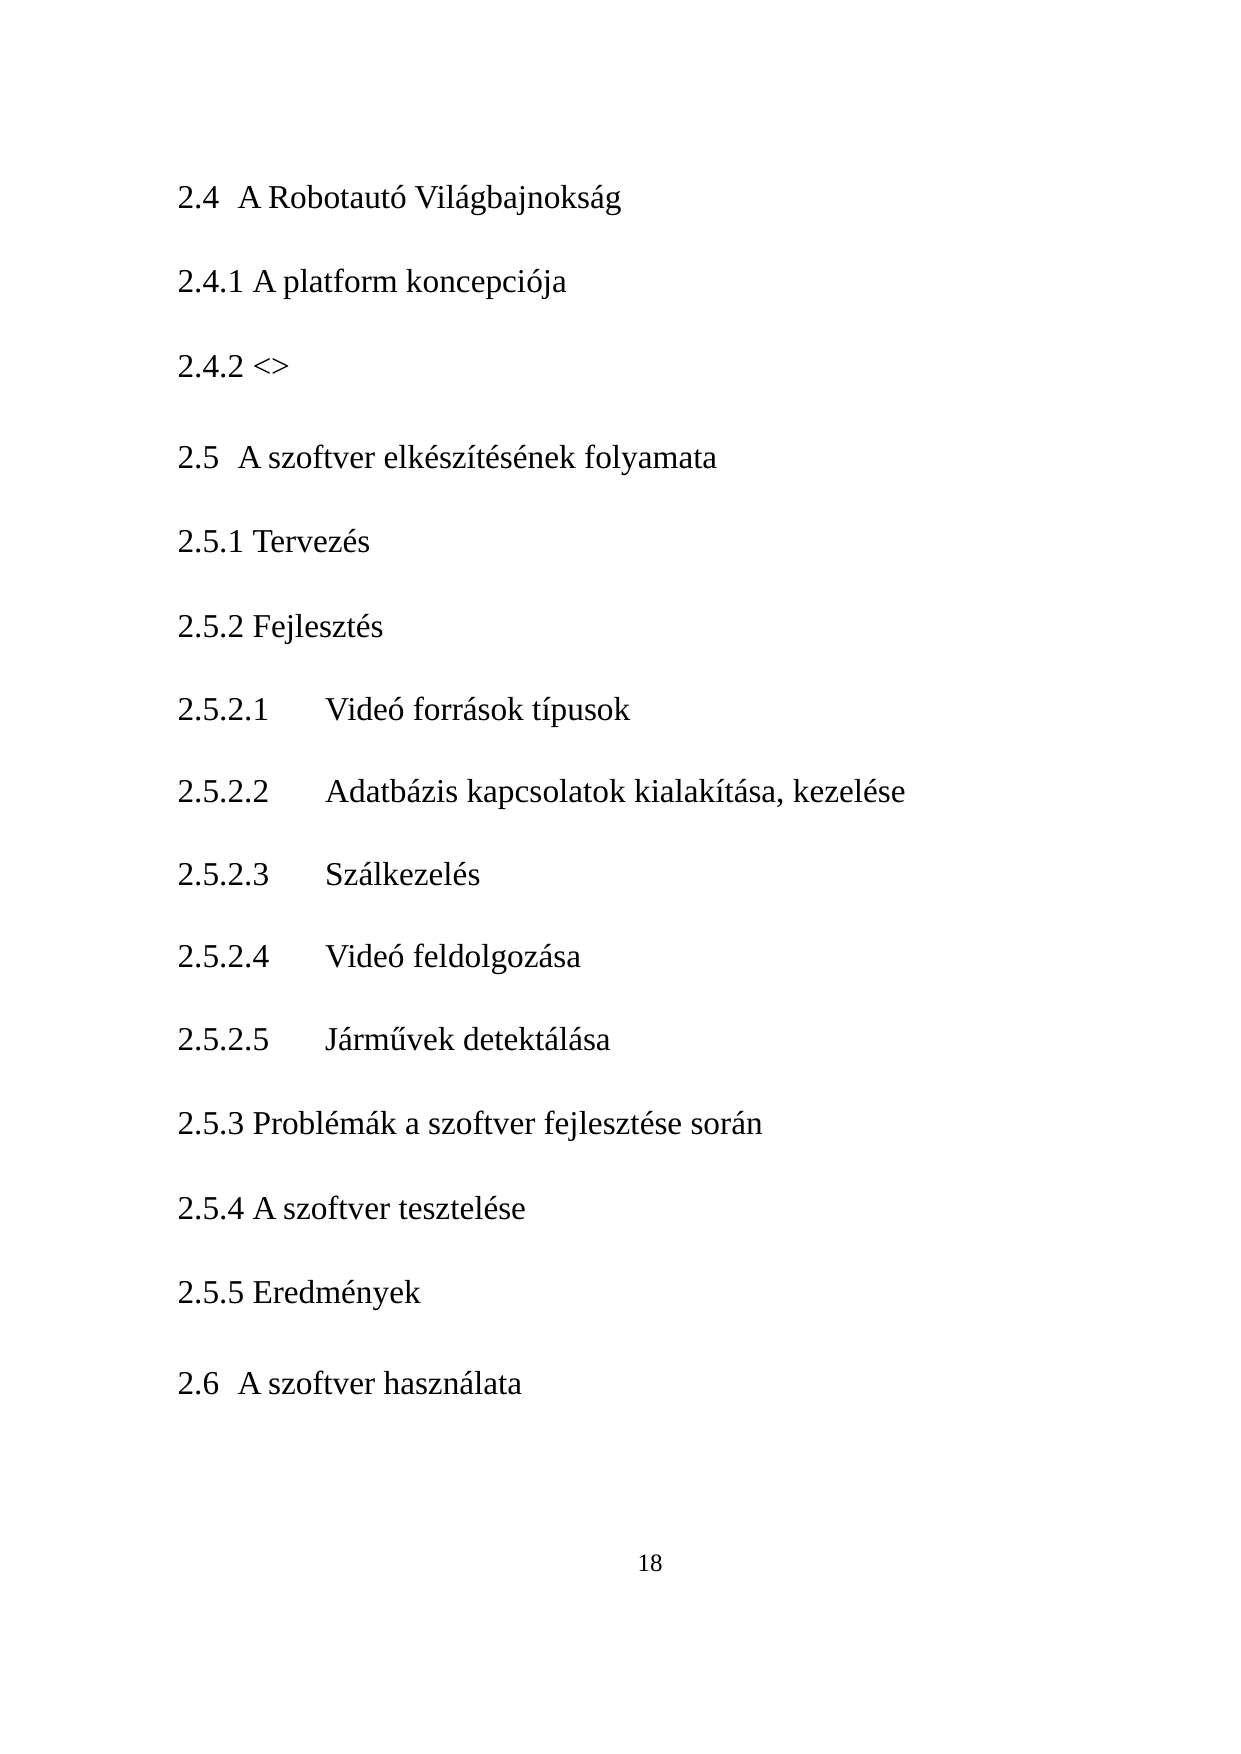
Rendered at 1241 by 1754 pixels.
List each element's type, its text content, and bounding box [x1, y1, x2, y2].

subtitle A platform koncepciója [177, 262, 1122, 300]
subtitle Eredmények [177, 1273, 1122, 1311]
subtitle Tervezés [177, 522, 1122, 560]
subtitle Fejlesztés [177, 606, 1122, 645]
subtitle Járművek detektálása [177, 1019, 1122, 1057]
subtitle A szoftver használata [177, 1363, 1122, 1402]
subtitle A Robotautó Világbajnokság [177, 177, 1122, 216]
subtitle Videó források típusok [177, 689, 1122, 727]
subtitle Szálkezelés [177, 854, 1122, 892]
subtitle Problémák a szoftver fejlesztése során [177, 1103, 1122, 1142]
subtitle Adatbázis kapcsolatok kialakítása, kezelése [177, 771, 1122, 810]
subtitle Videó feldolgozása [177, 936, 1122, 975]
subtitle A szoftver tesztelése [177, 1188, 1122, 1226]
subtitle <> [177, 346, 1122, 385]
subtitle A szoftver elkészítésének folyamata [177, 437, 1122, 476]
